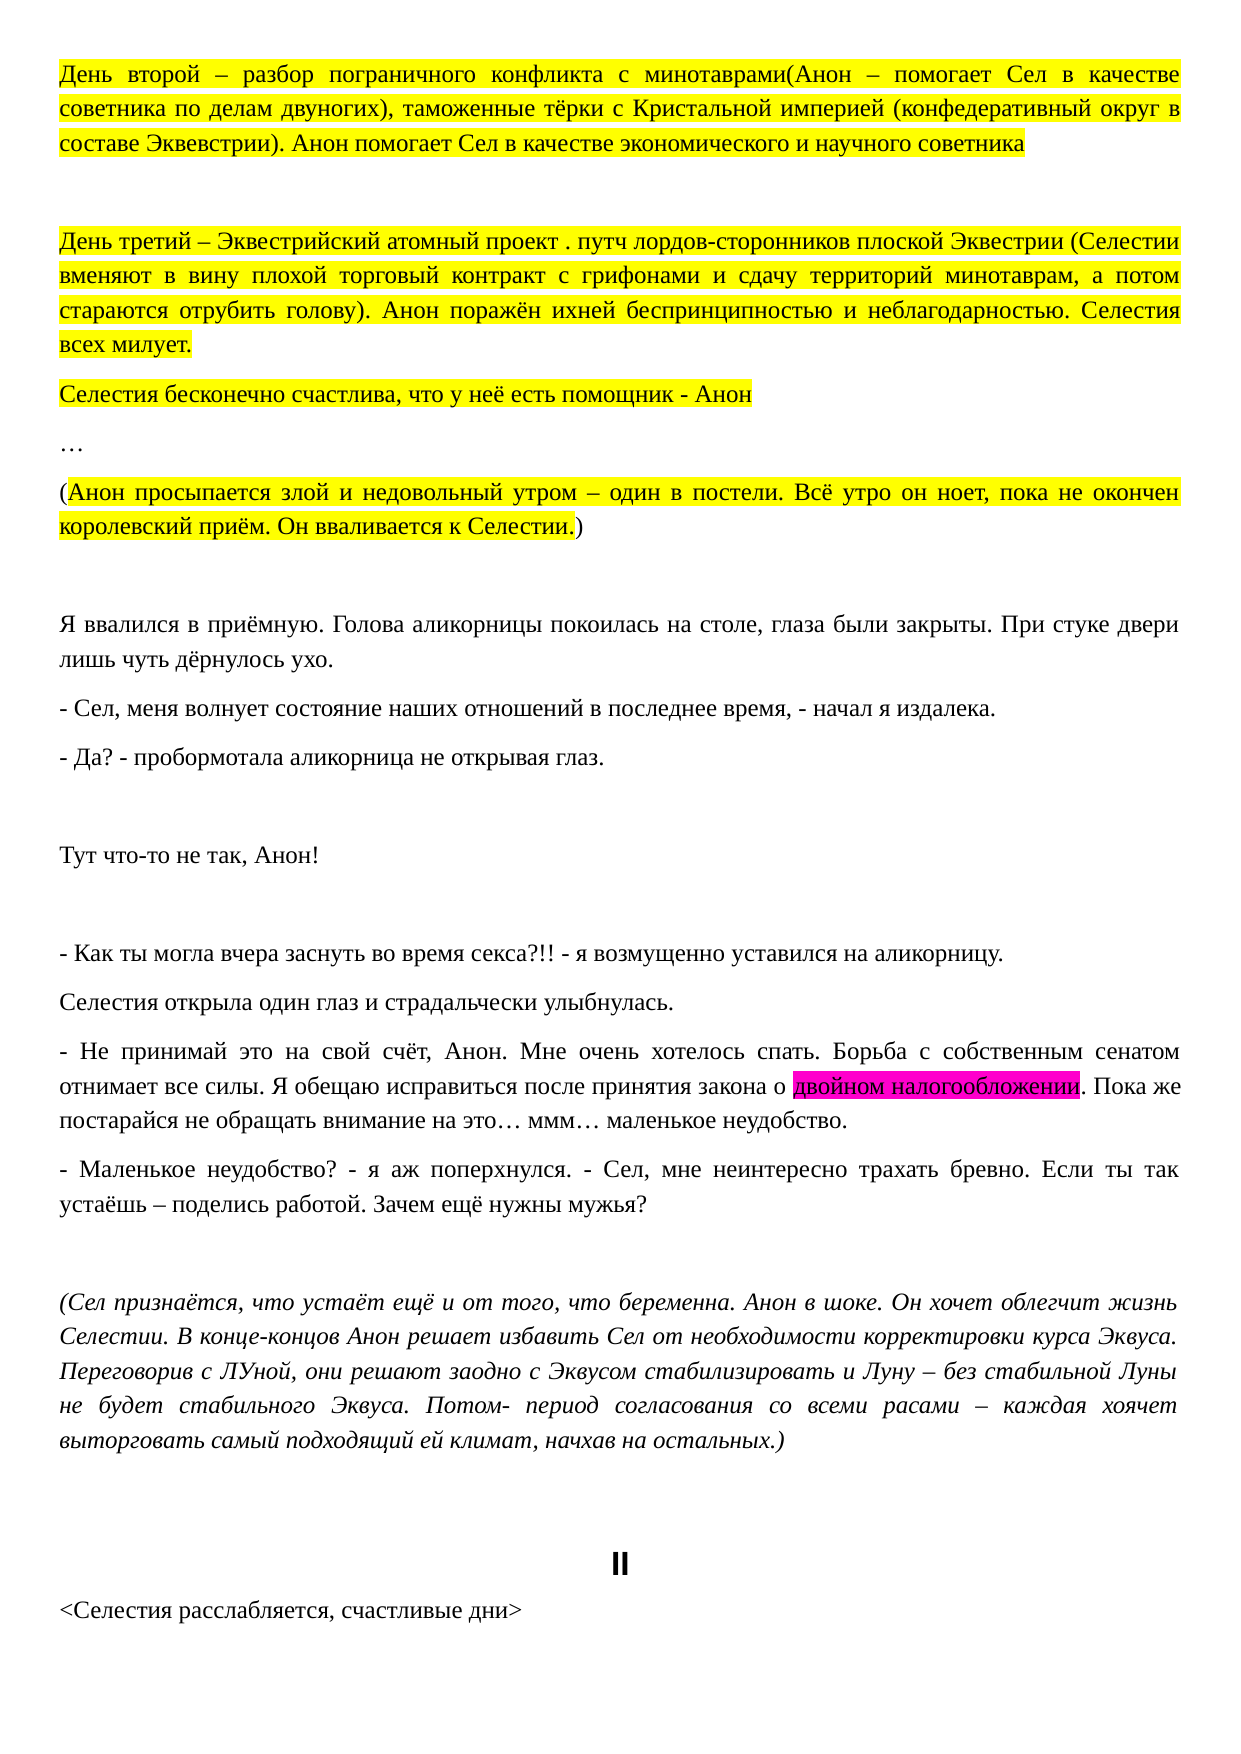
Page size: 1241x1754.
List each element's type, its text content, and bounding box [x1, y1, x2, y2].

text … [59, 428, 1181, 456]
text (Сел признаётся, что устаёт ещё и от того, что беременна. Анон в шоке. Он хочет облегчит жизнь Селестии. В конце-концов Анон решает избавить Сел от необходимости корректировки курса Эквуса. Переговорив с ЛУной, они решают заодно с Эквусом стабилизировать и Луну – без стабильной Луны не будет стабильного Эквуса. Потом- период согласования со всеми расами – каждая хоячет выторговать самый подходящий ей климат, начхав на остальных.) [59, 1287, 1181, 1454]
text Тут что-то не так, Анон! [59, 840, 1181, 869]
text <Селестия расслабляется, счастливые дни> [59, 1595, 1181, 1624]
text Я ввалился в приёмную. Голова аликорницы покоилась на столе, глаза были закрыты. При стуке двери лишь чуть дёрнулось ухо. [59, 609, 1181, 673]
text - Сел, меня волнует состояние наших отношений в последнее время, - начал я издалека. [59, 693, 1181, 722]
text - Не принимай это на свой счёт, Анон. Мне очень хотелось спать. Борьба с собственным сенатом отнимает все силы. Я обещаю исправиться после принятия закона о двойном налогообложении. Пока же постарайся не обращать внимание на это… ммм… маленькое неудобство. [59, 1036, 1181, 1134]
text День третий – Эквестрийский атомный проект . путч лордов-сторонников плоской Эквестрии (Селестии вменяют в вину плохой торговый контракт с грифонами и сдачу территорий минотаврам, а потом стараются отрубить голову). Анон поражён ихней беспринципностью и неблагодарностью. Селестия всех милует. [59, 226, 1181, 358]
text - Как ты могла вчера заснуть во время секса?!! - я возмущенно уставился на аликорницу. [59, 938, 1181, 967]
text День второй – разбор пограничного конфликта с минотаврами(Анон – помогает Сел в качестве советника по делам двуногих), таможенные тёрки с Кристальной империей (конфедеративный округ в составе Эквевстрии). Анон помогает Сел в качестве экономического и научного советника [59, 59, 1181, 157]
text Селестия открыла один глаз и страдальчески улыбнулась. [59, 987, 1181, 1016]
text (Анон просыпается злой и недовольный утром – один в постели. Всё утро он ноет, пока не окончен королевский приём. Он вваливается к Селестии.) [59, 477, 1181, 540]
text Селестия бесконечно счастлива, что у неё есть помощник - Анон [59, 379, 1181, 407]
subtitle II [59, 1544, 1181, 1582]
text - Да? - пробормотала аликорница не открывая глаз. [59, 742, 1181, 771]
text - Маленькое неудобство? - я аж поперхнулся. - Сел, мне неинтересно трахать бревно. Если ты так устаёшь – поделись работой. Зачем ещё нужны мужья? [59, 1154, 1181, 1218]
